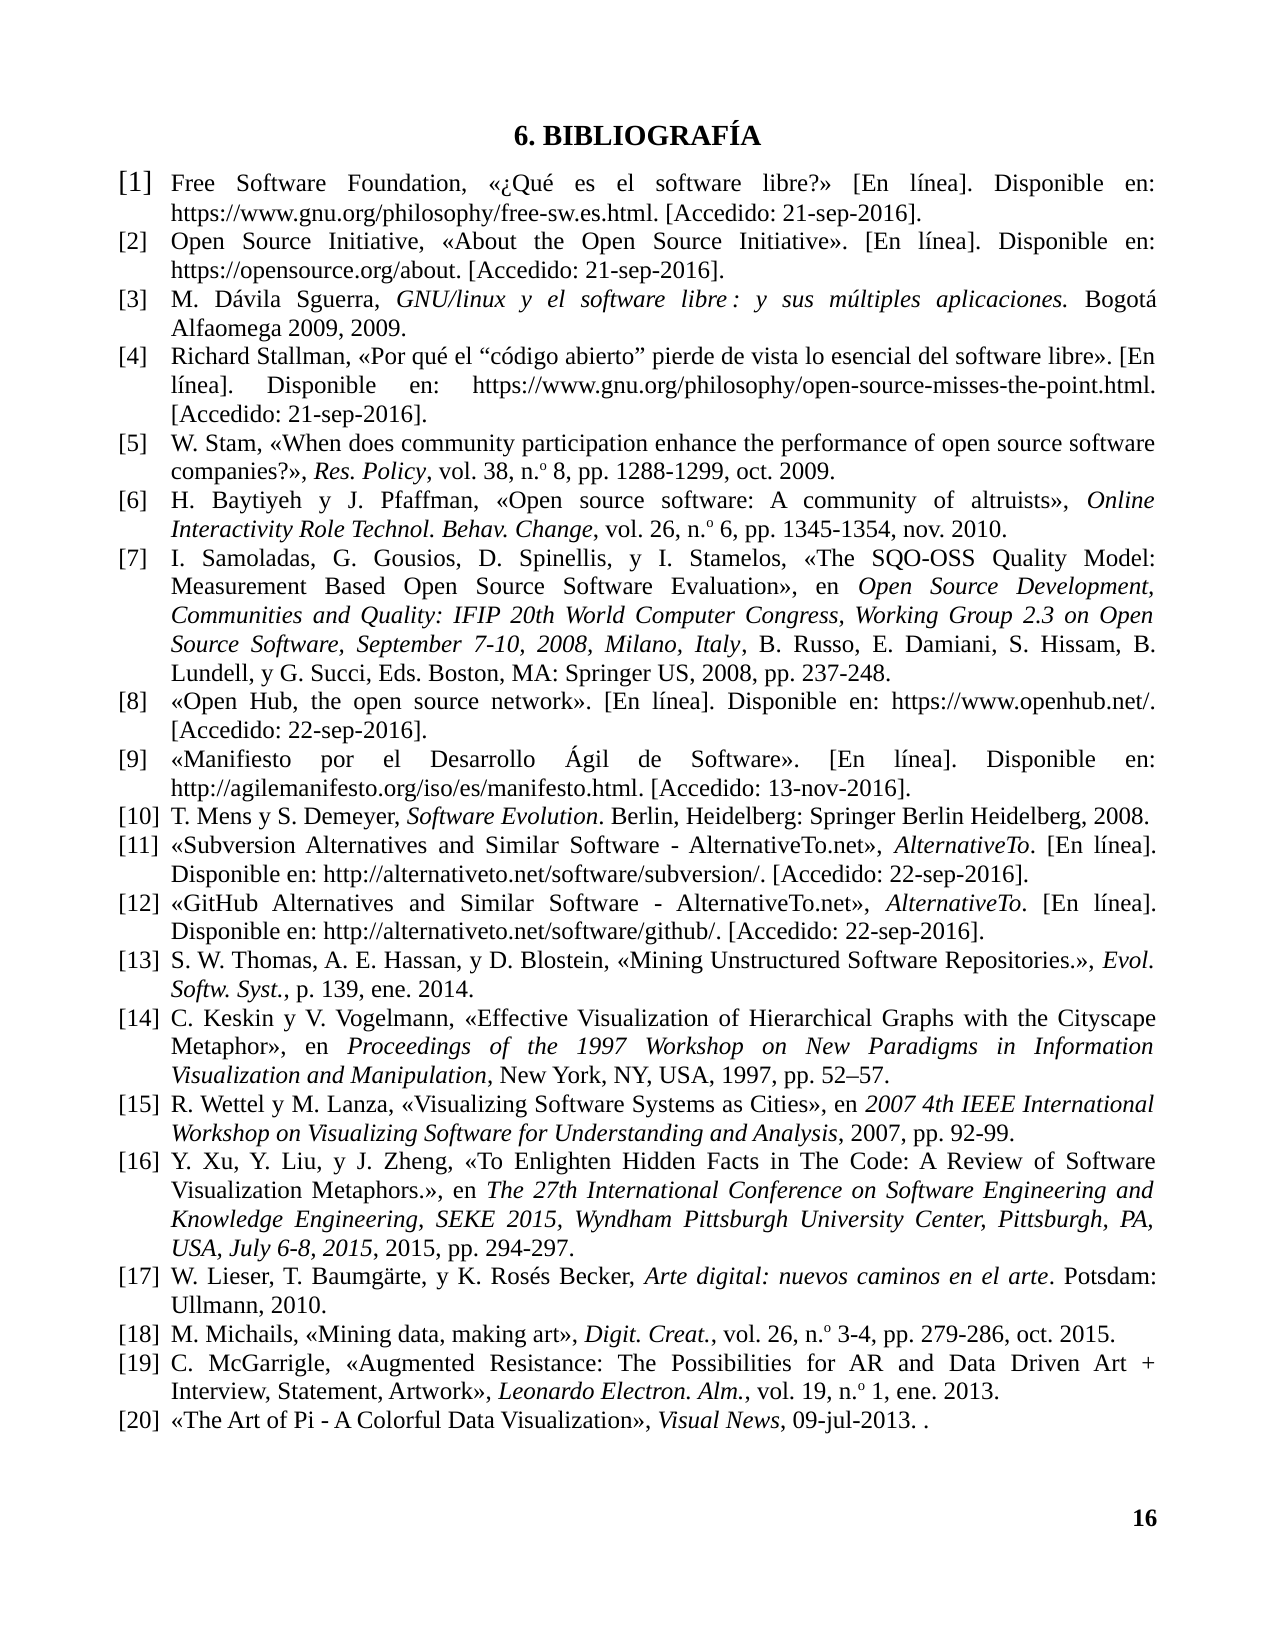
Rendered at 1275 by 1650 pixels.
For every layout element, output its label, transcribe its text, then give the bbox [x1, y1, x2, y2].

text [8] «Open Hub, the open source network». [En línea]. Disponible en: https://www.openhub.net/. [Accedido: 22-sep-2016]. [118, 686, 1157, 744]
text [6] H. Baytiyeh y J. Pfaffman, «Open source software: A community of altruists», Online Interactivity Role Technol. Behav. Change, vol. 26, n.o 6, pp. 1345-1354, nov. 2010. [118, 485, 1157, 543]
text [14] C. Keskin y V. Vogelmann, «Effective Visualization of Hierarchical Graphs with the Cityscape Metaphor», en Proceedings of the 1997 Workshop on New Paradigms in Information Visualization and Manipulation, New York, NY, USA, 1997, pp. 52–57. [118, 1003, 1157, 1089]
text [3] M. Dávila Sguerra, GNU/linux y el software libre : y sus múltiples aplicaciones. Bogotá Alfaomega 2009, 2009. [118, 284, 1157, 341]
text [20] «The Art of Pi - A Colorful Data Visualization», Visual News, 09-jul-2013. . [118, 1405, 1157, 1434]
text [9] «Manifiesto por el Desarrollo Ágil de Software». [En línea]. Disponible en: http://agilemanifesto.org/iso/es/manifesto.html. [Accedido: 13-nov-2016]. [118, 744, 1157, 801]
text [19] C. McGarrigle, «Augmented Resistance: The Possibilities for AR and Data Driven Art + Interview, Statement, Artwork», Leonardo Electron. Alm., vol. 19, n.o 1, ene. 2013. [118, 1348, 1157, 1405]
text [18] M. Michails, «Mining data, making art», Digit. Creat., vol. 26, n.o 3-4, pp. 279-286, oct. 2015. [118, 1319, 1157, 1348]
text [4] Richard Stallman, «Por qué el “código abierto” pierde de vista lo esencial del software libre». [En línea]. Disponible en: https://www.gnu.org/philosophy/open-source-misses-the-point.html. [Accedido: 21-sep-2016]. [118, 341, 1157, 428]
text [12] «GitHub Alternatives and Similar Software - AlternativeTo.net», AlternativeTo. [En línea]. Disponible en: http://alternativeto.net/software/github/. [Accedido: 22-sep-2016]. [118, 888, 1157, 945]
text [16] Y. Xu, Y. Liu, y J. Zheng, «To Enlighten Hidden Facts in The Code: A Review of Software Visualization Metaphors.», en The 27th International Conference on Software Engineering and Knowledge Engineering, SEKE 2015, Wyndham Pittsburgh University Center, Pittsburgh, PA, USA, July 6-8, 2015, 2015, pp. 294-297. [118, 1146, 1157, 1261]
text [1] Free Software Foundation, «¿Qué es el software libre?» [En línea]. Disponible en: https://www.gnu.org/philosophy/free-sw.es.html. [Accedido: 21-sep-2016]. [118, 164, 1157, 226]
subtitle 6. BIBLIOGRAFÍA [118, 118, 1157, 152]
text [15] R. Wettel y M. Lanza, «Visualizing Software Systems as Cities», en 2007 4th IEEE International Workshop on Visualizing Software for Understanding and Analysis, 2007, pp. 92-99. [118, 1089, 1157, 1146]
text [5] W. Stam, «When does community participation enhance the performance of open source software companies?», Res. Policy, vol. 38, n.o 8, pp. 1288-1299, oct. 2009. [118, 428, 1157, 485]
text [13] S. W. Thomas, A. E. Hassan, y D. Blostein, «Mining Unstructured Software Repositories.», Evol. Softw. Syst., p. 139, ene. 2014. [118, 945, 1157, 1003]
text [7] I. Samoladas, G. Gousios, D. Spinellis, y I. Stamelos, «The SQO-OSS Quality Model: Measurement Based Open Source Software Evaluation», en Open Source Development, Communities and Quality: IFIP 20th World Computer Congress, Working Group 2.3 on Open Source Software, September 7-10, 2008, Milano, Italy, B. Russo, E. Damiani, S. Hissam, B. Lundell, y G. Succi, Eds. Boston, MA: Springer US, 2008, pp. 237-248. [118, 543, 1157, 686]
text [17] W. Lieser, T. Baumgärte, y K. Rosés Becker, Arte digital: nuevos caminos en el arte. Potsdam: Ullmann, 2010. [118, 1261, 1157, 1319]
text [10] T. Mens y S. Demeyer, Software Evolution. Berlin, Heidelberg: Springer Berlin Heidelberg, 2008. [118, 801, 1157, 830]
text [2] Open Source Initiative, «About the Open Source Initiative». [En línea]. Disponible en: https://opensource.org/about. [Accedido: 21-sep-2016]. [118, 226, 1157, 284]
text [11] «Subversion Alternatives and Similar Software - AlternativeTo.net», AlternativeTo. [En línea]. Disponible en: http://alternativeto.net/software/subversion/. [Accedido: 22-sep-2016]. [118, 830, 1157, 888]
